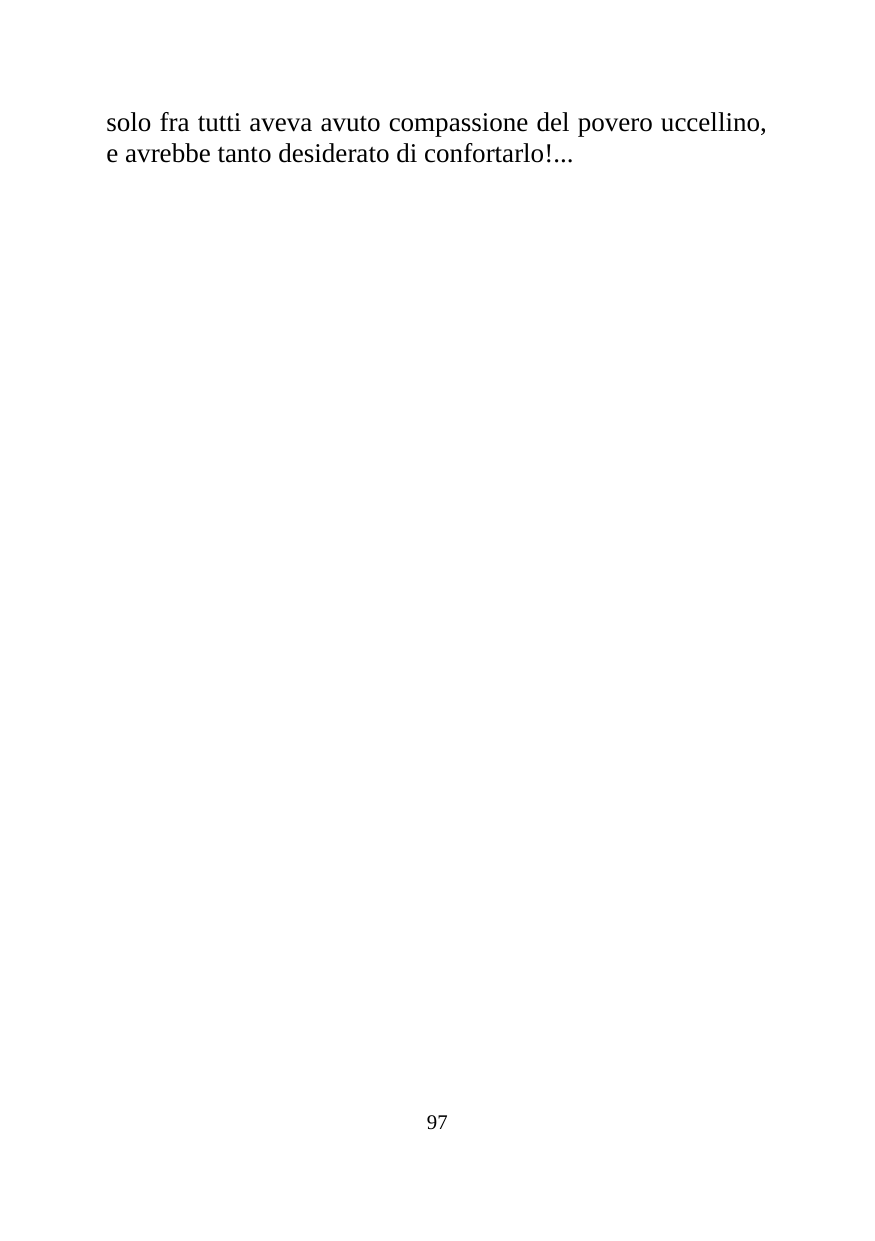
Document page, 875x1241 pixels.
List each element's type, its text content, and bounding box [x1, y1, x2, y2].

text solo fra tutti aveva avuto compassione del povero uccellino, e avrebbe tanto desiderato di confortarlo!... [106, 106, 768, 168]
